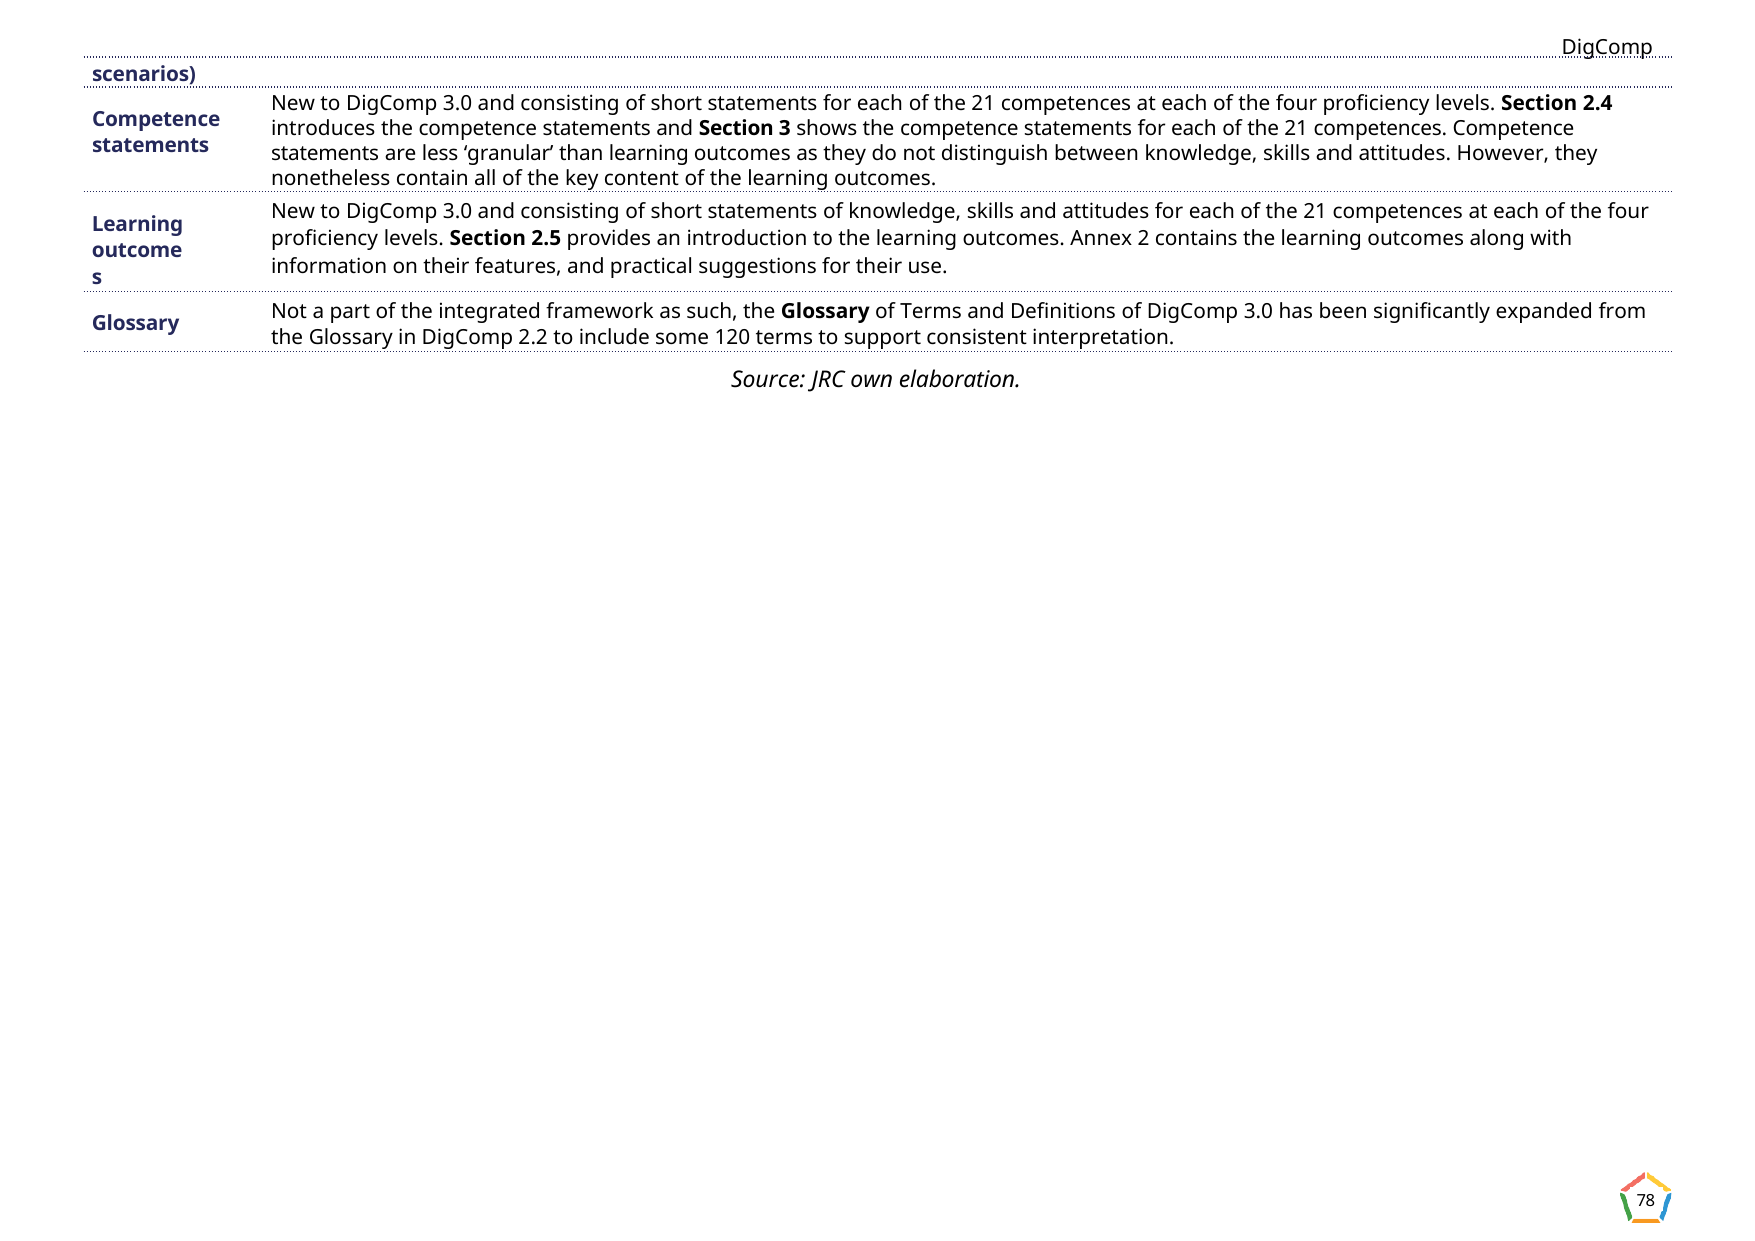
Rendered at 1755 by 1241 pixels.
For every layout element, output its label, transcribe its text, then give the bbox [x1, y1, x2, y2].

table_cell New to DigComp 3.0 and consisting of short statements for each of the 21 competences at each of the four proficiency levels. Section 2.4 introduces the competence statements and Section 3 shows the competence statements for each of the 21 competences. Competence statements are less ‘granular’ than learning outcomes as they do not distinguish between knowledge, skills and attitudes. However, they nonetheless contain all of the key content of the learning outcomes. [263, 86, 1672, 191]
table_cell Competence statements [84, 86, 262, 191]
table_cell Not a part of the integrated framework as such, the Glossary of Terms and Definitions of DigComp 3.0 has been significantly expanded from the Glossary in DigComp 2.2 to include some 120 terms to support consistent interpretation. [263, 291, 1672, 351]
table_cell Learning outcomes [84, 191, 262, 291]
table_cell [263, 56, 1672, 86]
text Source: JRC own elaboration. [274, 363, 1480, 395]
table_cell Glossary [84, 291, 262, 351]
table_cell scenarios) [84, 56, 262, 86]
table_cell New to DigComp 3.0 and consisting of short statements of knowledge, skills and attitudes for each of the 21 competences at each of the four proficiency levels. Section 2.5 provides an introduction to the learning outcomes. Annex 2 contains the learning outcomes along with information on their features, and practical suggestions for their use. [263, 191, 1672, 291]
